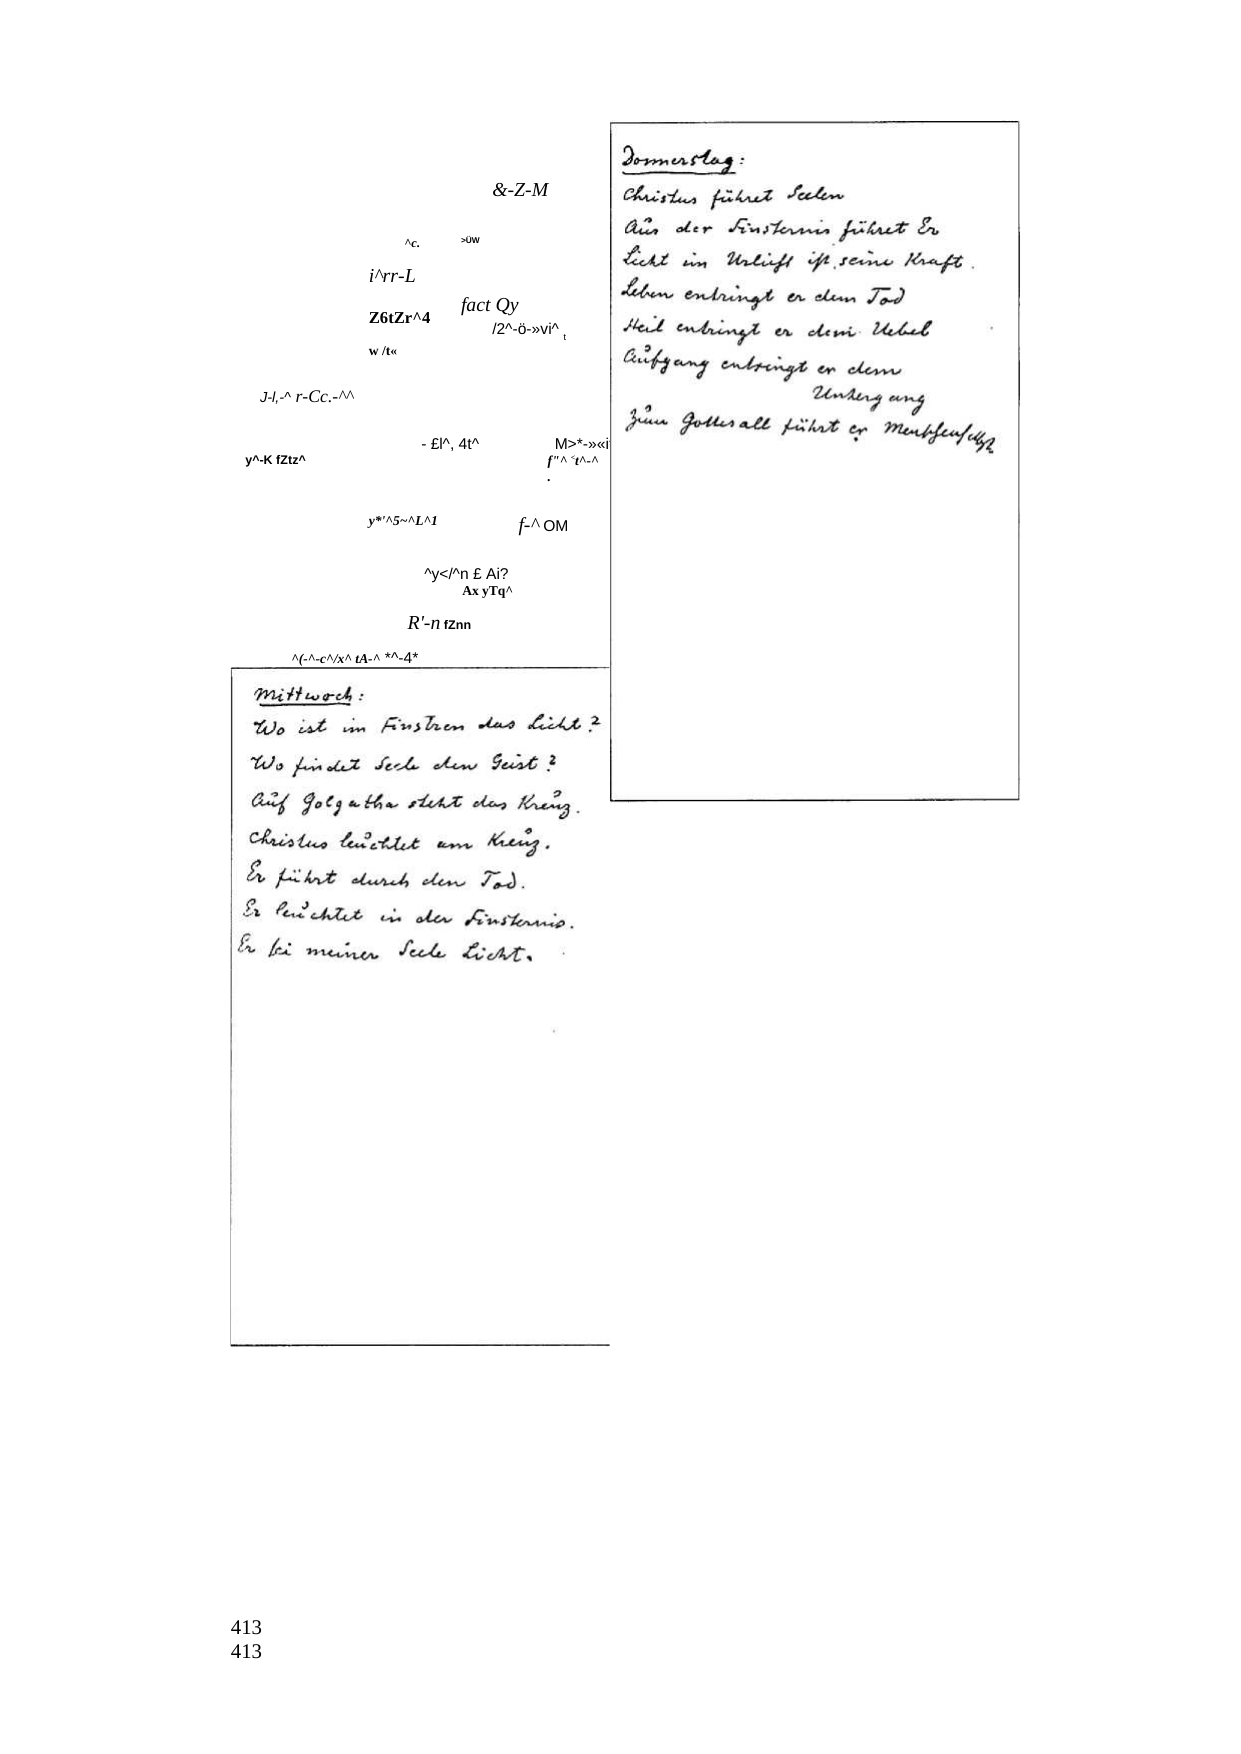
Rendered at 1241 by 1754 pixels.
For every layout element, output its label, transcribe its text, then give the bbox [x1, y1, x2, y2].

table_cell [439, 536, 609, 564]
table_cell [369, 207, 609, 236]
table_header [439, 406, 609, 435]
table_cell Ax yTq^ [439, 583, 609, 611]
table_cell - £ [231, 435, 439, 453]
table_cell l^, 4t^ M>*-»«it^ [439, 435, 609, 453]
table_cell f"^ <t^-^ . [439, 453, 609, 484]
table_cell [231, 207, 369, 236]
table_cell [231, 293, 369, 342]
table_cell ^y [231, 565, 439, 582]
table_cell >ÜW [461, 236, 609, 264]
table_cell Z6tZr^4 [369, 293, 461, 342]
table_cell y^-K fZtz^ [231, 453, 439, 484]
table_cell [369, 371, 461, 406]
table_cell [231, 484, 439, 513]
table_cell &-Z-M [461, 178, 609, 207]
picture [230, 120, 1021, 1347]
table_cell fact Qy /2^-ö-»vi^ t [461, 293, 609, 342]
table_cell [439, 484, 609, 513]
table_cell [461, 371, 609, 406]
table_cell y*'^5~^L^1 [231, 513, 439, 536]
table_cell [231, 343, 369, 371]
table_cell [231, 178, 369, 207]
table_cell [231, 264, 369, 293]
table_cell [231, 236, 369, 264]
table_cell [231, 536, 439, 564]
table_cell f-^ OM [439, 513, 609, 536]
table_cell ^(-^-c^/x^ tA-^ *^-4* [231, 634, 609, 666]
table_cell </^n £ Ai? [439, 565, 609, 582]
table_cell w /t« [369, 343, 461, 371]
table_cell [461, 343, 609, 371]
table_header [231, 406, 439, 435]
table_cell R'-n fZnn [231, 611, 609, 634]
table_cell [231, 583, 439, 611]
table_cell [461, 264, 609, 293]
table_header [231, 149, 609, 178]
table_cell [369, 178, 461, 207]
table_cell i^rr-L [369, 264, 461, 293]
table_cell ^c. [369, 236, 461, 264]
table_cell J-l,-^ r-Cc.-^^ [231, 371, 369, 406]
